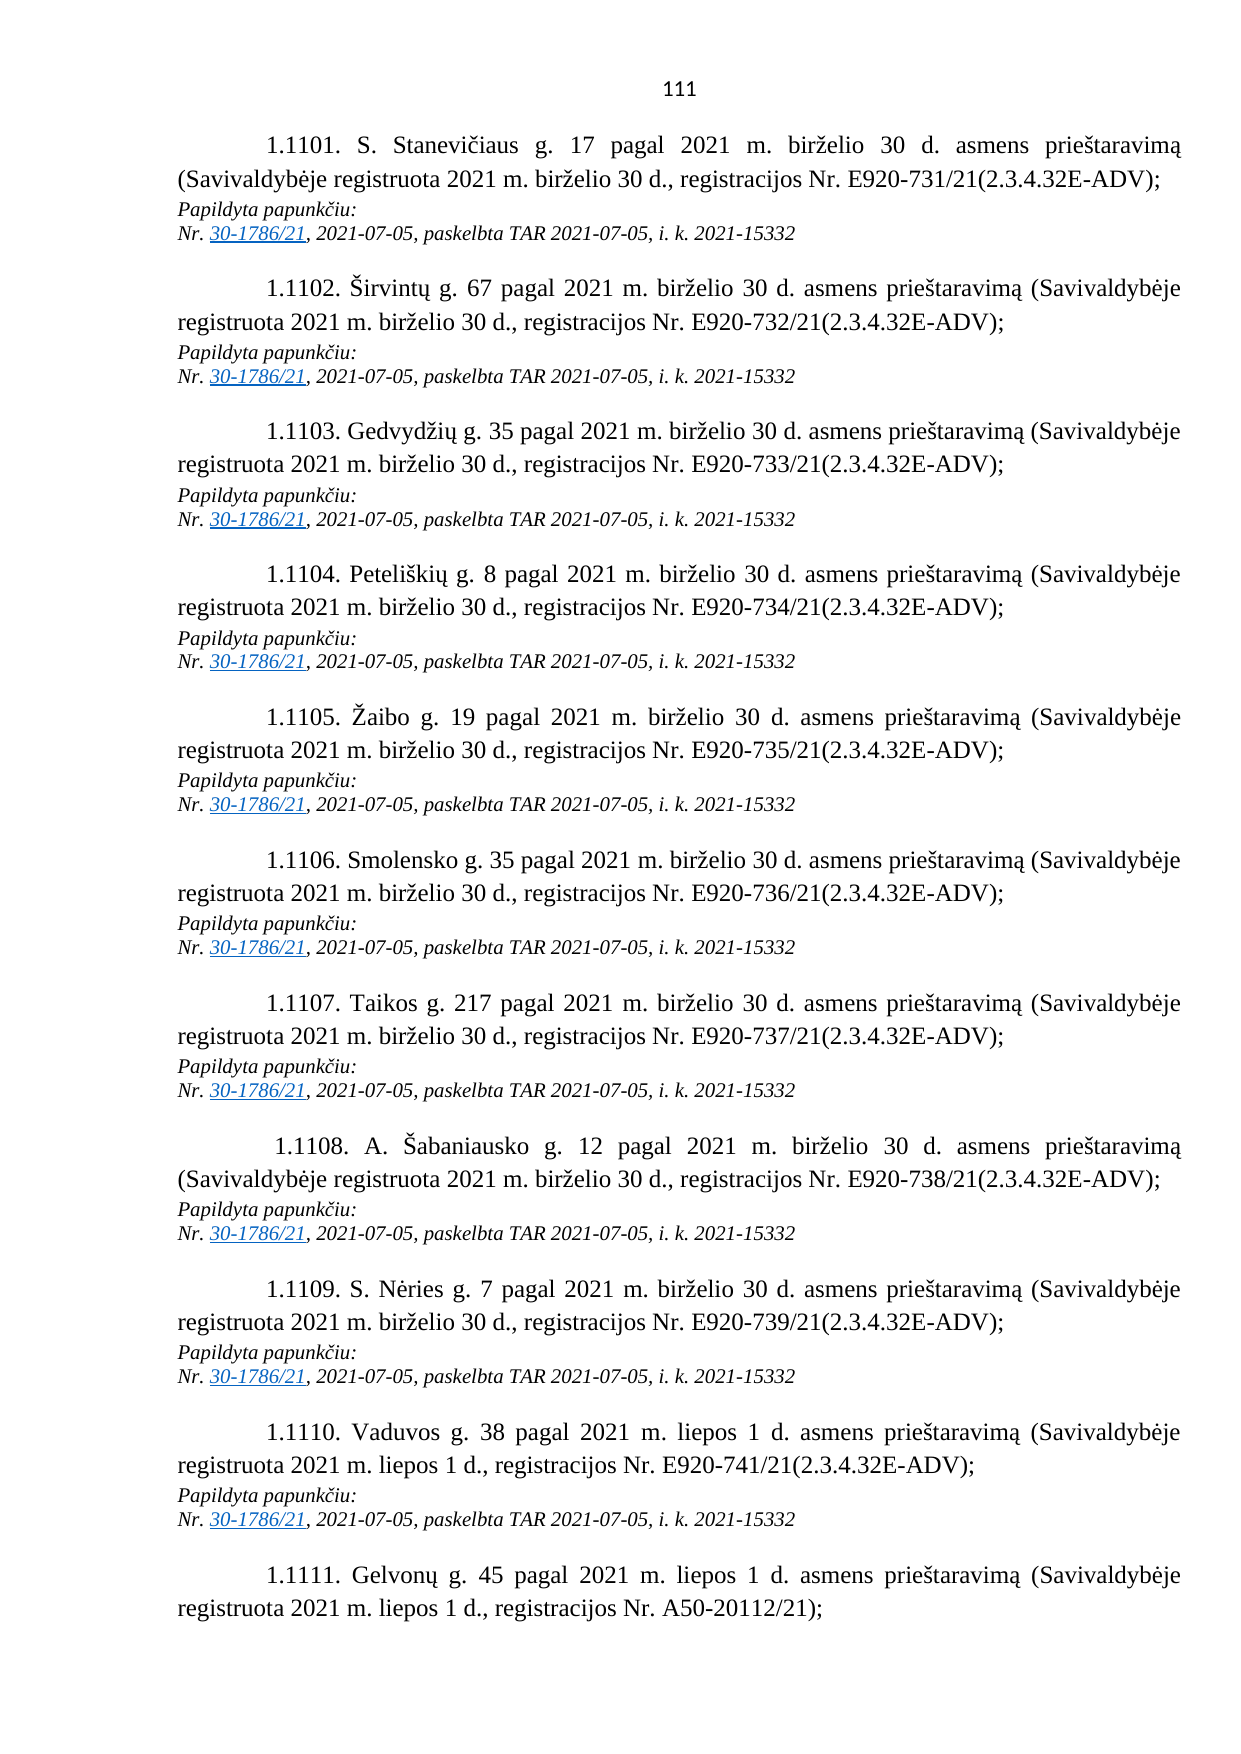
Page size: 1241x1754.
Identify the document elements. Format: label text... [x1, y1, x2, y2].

text Papildyta papunkčiu: [177, 339, 1181, 364]
text Papildyta papunkčiu: [177, 768, 1181, 792]
text Papildyta papunkčiu: [177, 1483, 1181, 1507]
text Papildyta papunkčiu: [177, 482, 1181, 507]
text 1.1107. Taikos g. 217 pagal 2021 m. birželio 30 d. asmens prieštaravimą (Savivaldybėje registruota 2021 m. birželio 30 d., registracijos Nr. E920-737/21(2.3.4.32E-ADV); [177, 988, 1181, 1050]
text Nr. 30-1786/21, 2021-07-05, paskelbta TAR 2021-07-05, i. k. 2021-15332 [177, 1507, 1181, 1531]
text 1.1106. Smolensko g. 35 pagal 2021 m. birželio 30 d. asmens prieštaravimą (Savivaldybėje registruota 2021 m. birželio 30 d., registracijos Nr. E920-736/21(2.3.4.32E-ADV); [177, 845, 1181, 907]
text Nr. 30-1786/21, 2021-07-05, paskelbta TAR 2021-07-05, i. k. 2021-15332 [177, 649, 1181, 673]
text 1.1102. Širvintų g. 67 pagal 2021 m. birželio 30 d. asmens prieštaravimą (Savivaldybėje registruota 2021 m. birželio 30 d., registracijos Nr. E920-732/21(2.3.4.32E-ADV); [177, 273, 1181, 335]
text Nr. 30-1786/21, 2021-07-05, paskelbta TAR 2021-07-05, i. k. 2021-15332 [177, 1078, 1181, 1102]
text 1.1109. S. Nėries g. 7 pagal 2021 m. birželio 30 d. asmens prieštaravimą (Savivaldybėje registruota 2021 m. birželio 30 d., registracijos Nr. E920-739/21(2.3.4.32E-ADV); [177, 1274, 1181, 1336]
text Nr. 30-1786/21, 2021-07-05, paskelbta TAR 2021-07-05, i. k. 2021-15332 [177, 792, 1181, 816]
text 1.1101. S. Stanevičiaus g. 17 pagal 2021 m. birželio 30 d. asmens prieštaravimą (Savivaldybėje registruota 2021 m. birželio 30 d., registracijos Nr. E920-731/21(2.3.4.32E-ADV); [177, 131, 1181, 192]
text Papildyta papunkčiu: [177, 1340, 1181, 1364]
text Nr. 30-1786/21, 2021-07-05, paskelbta TAR 2021-07-05, i. k. 2021-15332 [177, 221, 1181, 245]
text Papildyta papunkčiu: [177, 1197, 1181, 1221]
text Nr. 30-1786/21, 2021-07-05, paskelbta TAR 2021-07-05, i. k. 2021-15332 [177, 364, 1181, 388]
text Papildyta papunkčiu: [177, 197, 1181, 221]
text Papildyta papunkčiu: [177, 1054, 1181, 1078]
text Papildyta papunkčiu: [177, 911, 1181, 935]
text Nr. 30-1786/21, 2021-07-05, paskelbta TAR 2021-07-05, i. k. 2021-15332 [177, 507, 1181, 531]
text 1.1108. A. Šabaniausko g. 12 pagal 2021 m. birželio 30 d. asmens prieštaravimą (Savivaldybėje registruota 2021 m. birželio 30 d., registracijos Nr. E920-738/21(2.3.4.32E-ADV); [177, 1131, 1181, 1193]
text 1.1110. Vaduvos g. 38 pagal 2021 m. liepos 1 d. asmens prieštaravimą (Savivaldybėje registruota 2021 m. liepos 1 d., registracijos Nr. E920-741/21(2.3.4.32E-ADV); [177, 1417, 1181, 1479]
text 1.1103. Gedvydžių g. 35 pagal 2021 m. birželio 30 d. asmens prieštaravimą (Savivaldybėje registruota 2021 m. birželio 30 d., registracijos Nr. E920-733/21(2.3.4.32E-ADV); [177, 416, 1181, 478]
text 1.1104. Peteliškių g. 8 pagal 2021 m. birželio 30 d. asmens prieštaravimą (Savivaldybėje registruota 2021 m. birželio 30 d., registracijos Nr. E920-734/21(2.3.4.32E-ADV); [177, 559, 1181, 621]
text 1.1111. Gelvonų g. 45 pagal 2021 m. liepos 1 d. asmens prieštaravimą (Savivaldybėje registruota 2021 m. liepos 1 d., registracijos Nr. A50-20112/21); [177, 1560, 1181, 1622]
text Nr. 30-1786/21, 2021-07-05, paskelbta TAR 2021-07-05, i. k. 2021-15332 [177, 1221, 1181, 1245]
text 1.1105. Žaibo g. 19 pagal 2021 m. birželio 30 d. asmens prieštaravimą (Savivaldybėje registruota 2021 m. birželio 30 d., registracijos Nr. E920-735/21(2.3.4.32E-ADV); [177, 702, 1181, 764]
text Papildyta papunkčiu: [177, 625, 1181, 649]
text Nr. 30-1786/21, 2021-07-05, paskelbta TAR 2021-07-05, i. k. 2021-15332 [177, 1364, 1181, 1388]
text Nr. 30-1786/21, 2021-07-05, paskelbta TAR 2021-07-05, i. k. 2021-15332 [177, 935, 1181, 959]
